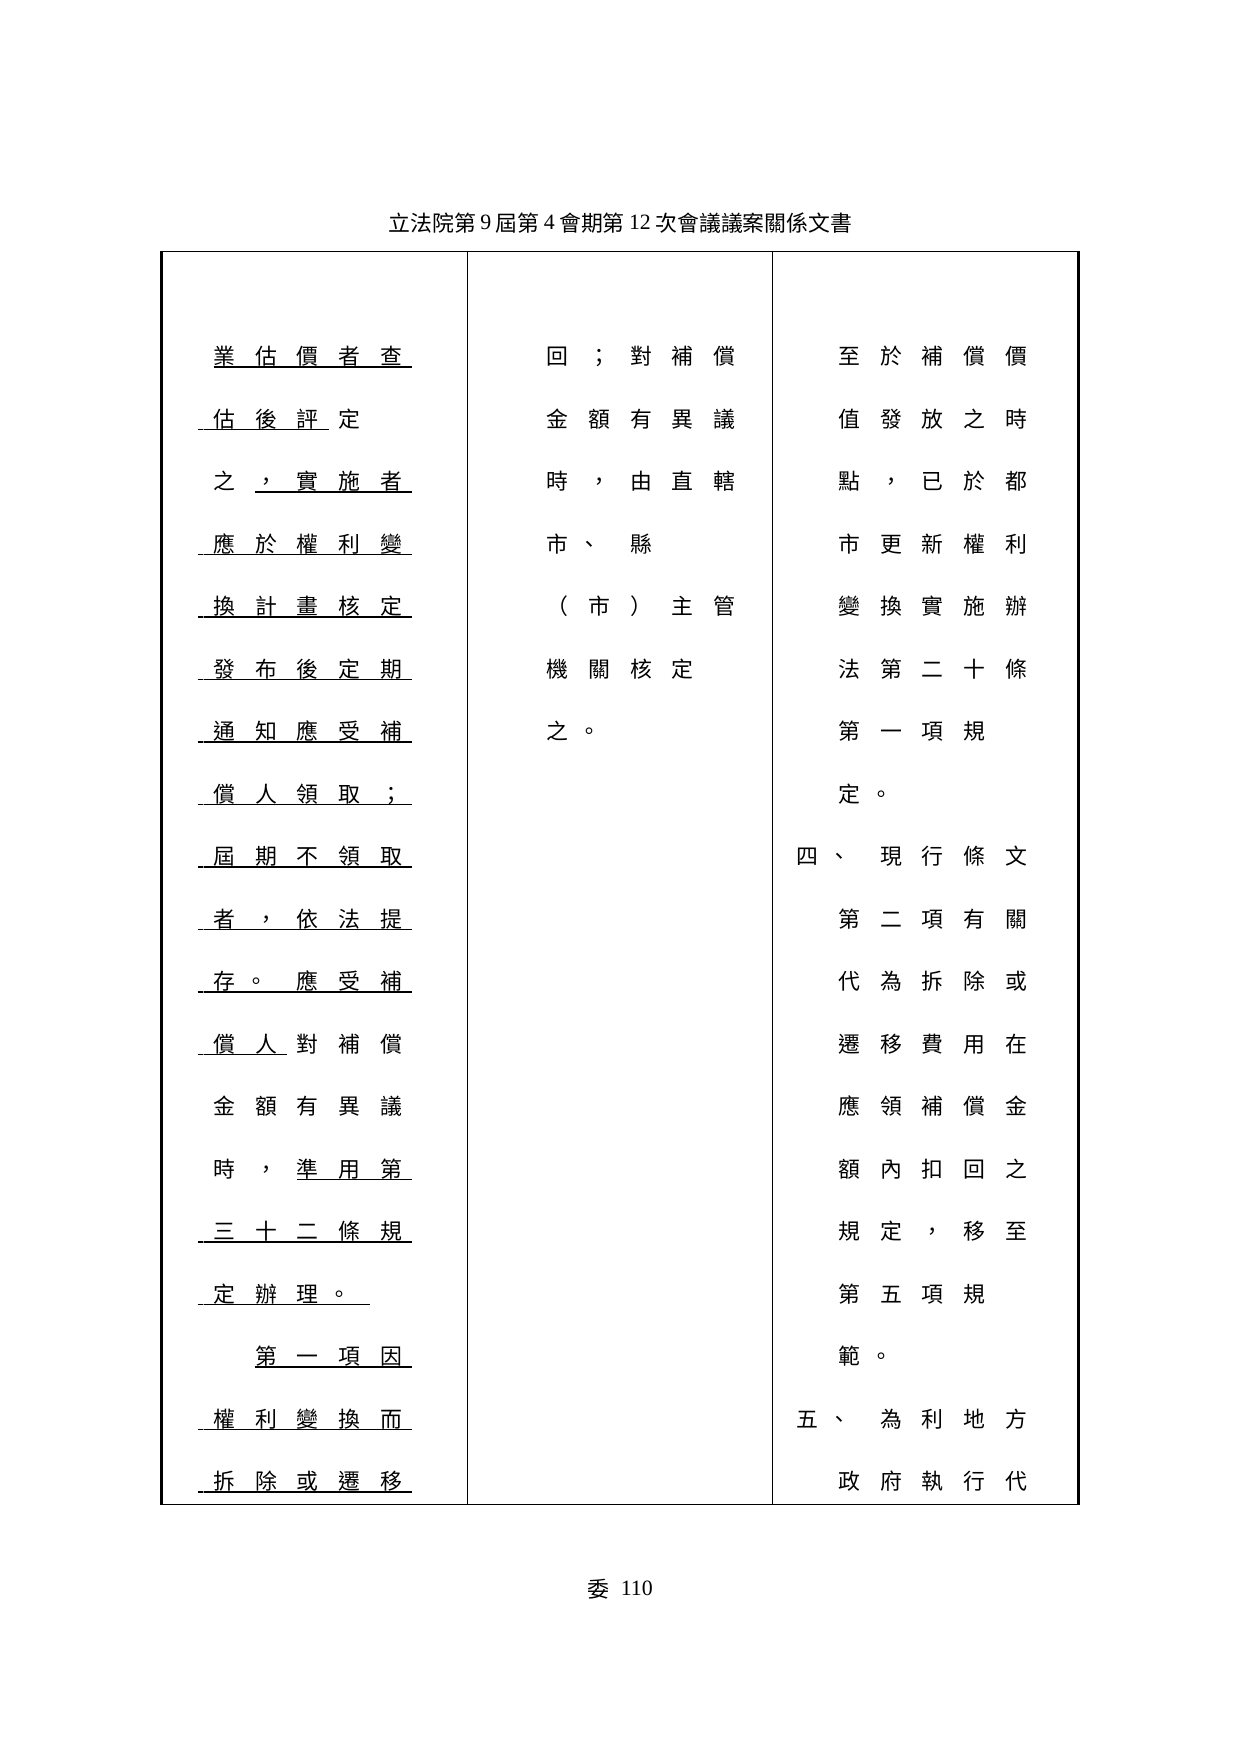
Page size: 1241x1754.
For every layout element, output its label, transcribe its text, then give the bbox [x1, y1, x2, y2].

table_cell 至於補償價值發放之時點，已於都市更新權利變換實施辦法第二十條第一項規定。 四、現行條文第二項有關代為拆除或遷移費用在應領補償金額內扣回之規定，移至第五項規範。 五、為利地方政府執行代 [773, 252, 1077, 1504]
table_cell 業估價者查估後評定之，實施者應於權利變換計畫核定發布後定期通知應受補償人領取；屆期不領取者，依法提存。應受補償人對補償金額有異議時，準用第三十二條規定辦理。 第一項因權利變換而拆除或遷移 [163, 252, 467, 1504]
table_cell 回；對補償金額有異議時，由直轄市、縣（市）主管機關核定之。 [468, 252, 772, 1504]
